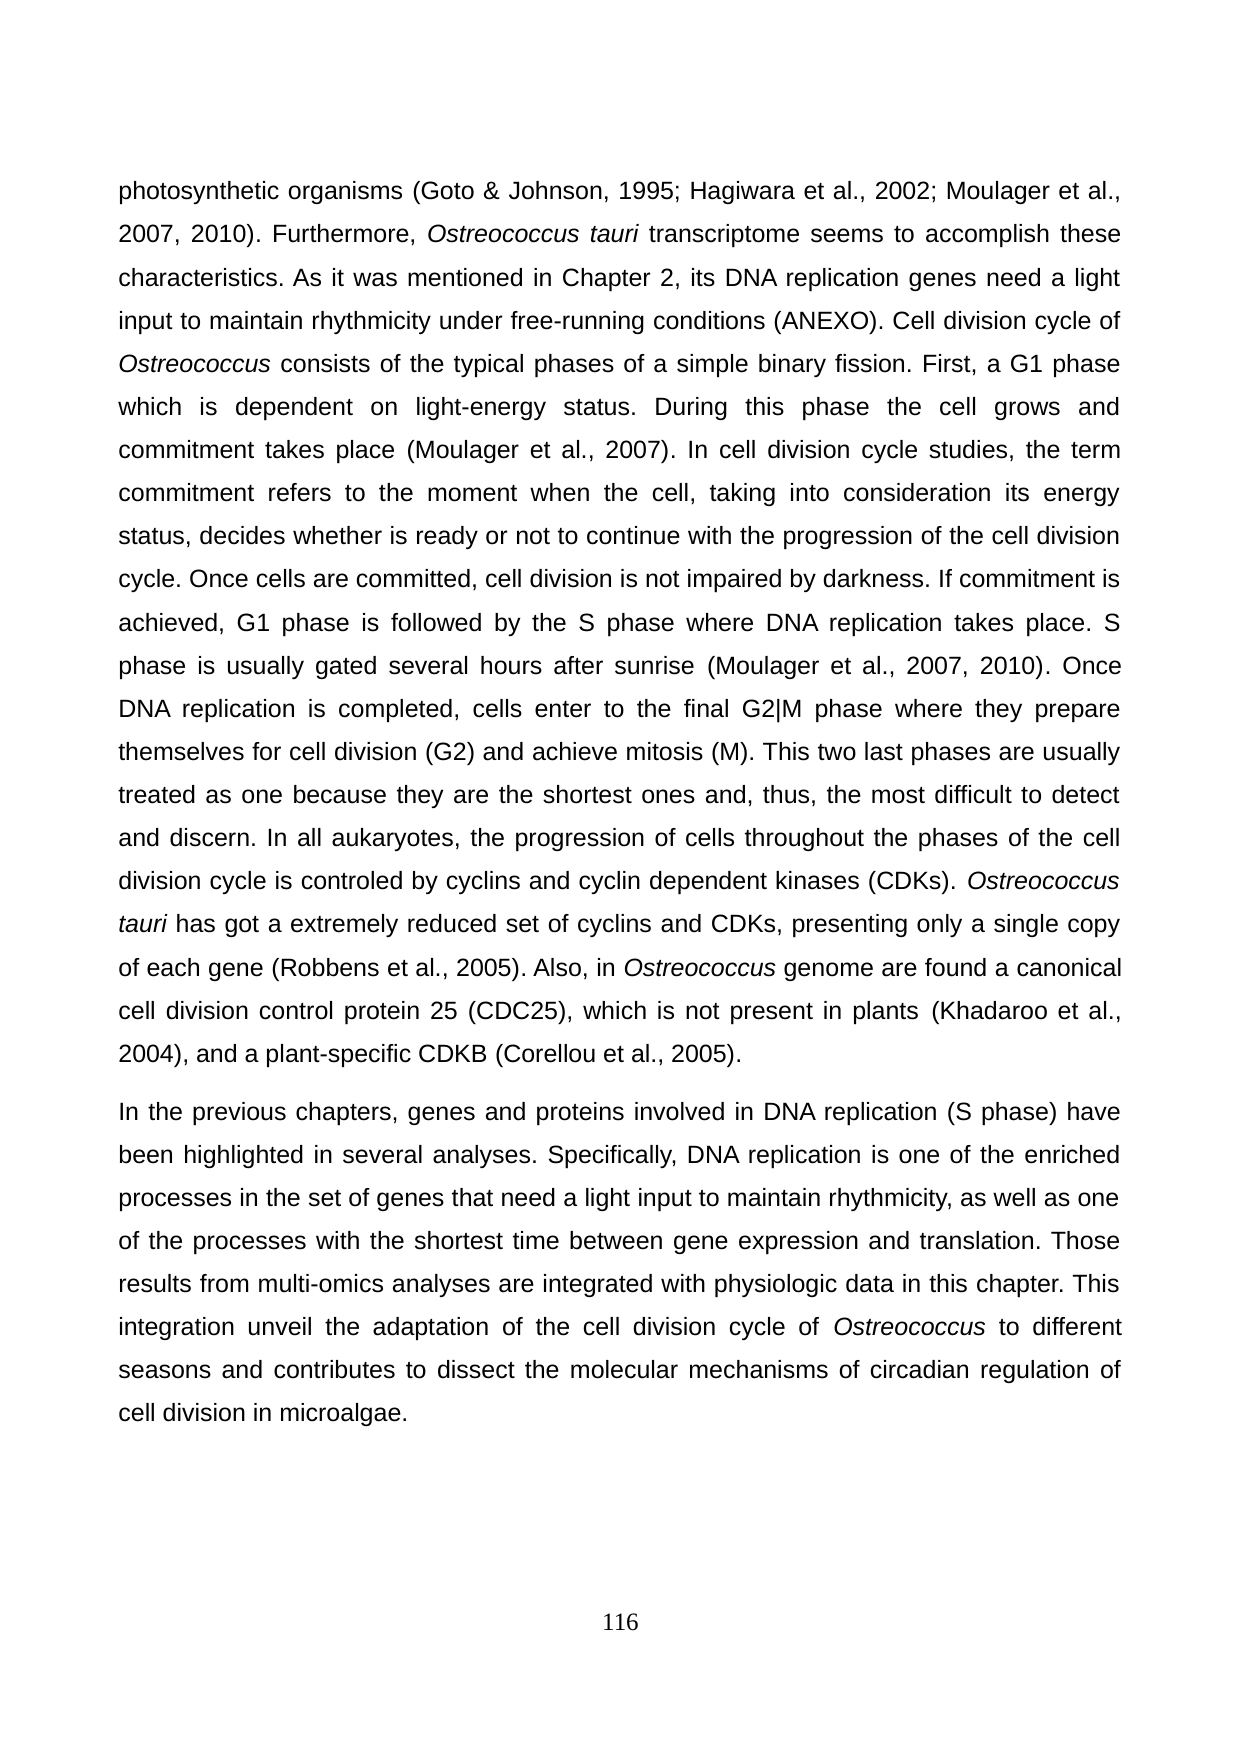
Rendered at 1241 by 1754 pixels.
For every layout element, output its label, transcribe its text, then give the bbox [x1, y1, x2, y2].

text In the previous chapters, genes and proteins involved in DNA replication (S phase) have been highlighted in several analyses. Specifically, DNA replication is one of the enriched processes in the set of genes that need a light input to maintain rhythmicity, as well as one of the processes with the shortest time between gene expression and translation. Those results from multi-omics analyses are integrated with physiologic data in this chapter. This integration unveil the adaptation of the cell division cycle of Ostreococcus to different seasons and contributes to dissect the molecular mechanisms of circadian regulation of cell division in microalgae. [118, 1097, 1122, 1427]
text photosynthetic organisms (Goto & Johnson, 1995; Hagiwara et al., 2002; Moulager et al., 2007, 2010)⁠. Furthermore, Ostreococcus tauri transcriptome seems to accomplish these characteristics. As it was mentioned in Chapter 2, its DNA replication genes need a light input to maintain rhythmicity under free-running conditions (ANEXO). Cell division cycle of Ostreococcus consists of the typical phases of a simple binary fission. First, a G1 phase which is dependent on light-energy status. During this phase the cell grows and commitment takes place (Moulager et al., 2007)⁠. In cell division cycle studies, the term commitment refers to the moment when the cell, taking into consideration its energy status, decides whether is ready or not to continue with the progression of the cell division cycle. Once cells are committed, cell division is not impaired by darkness. If commitment is achieved, G1 phase is followed by the S phase where DNA replication takes place. S phase is usually gated several hours after sunrise (Moulager et al., 2007, 2010)⁠. Once DNA replication is completed, cells enter to the final G2|M phase where they prepare themselves for cell division (G2) and achieve mitosis (M). This two last phases are usually treated as one because they are the shortest ones and, thus, the most difficult to detect and discern. In all aukaryotes, the progression of cells throughout the phases of the cell division cycle is controled by cyclins and cyclin dependent kinases (CDKs). Ostreococcus tauri has got a extremely reduced set of cyclins and CDKs, presenting only a single copy of each gene (Robbens et al., 2005)⁠. Also, in Ostreococcus genome are found a canonical cell division control protein 25 (CDC25), which is not present in plants (Khadaroo et al., 2004)⁠, and a plant-specific CDKB (Corellou et al., 2005)⁠. [118, 176, 1122, 1068]
